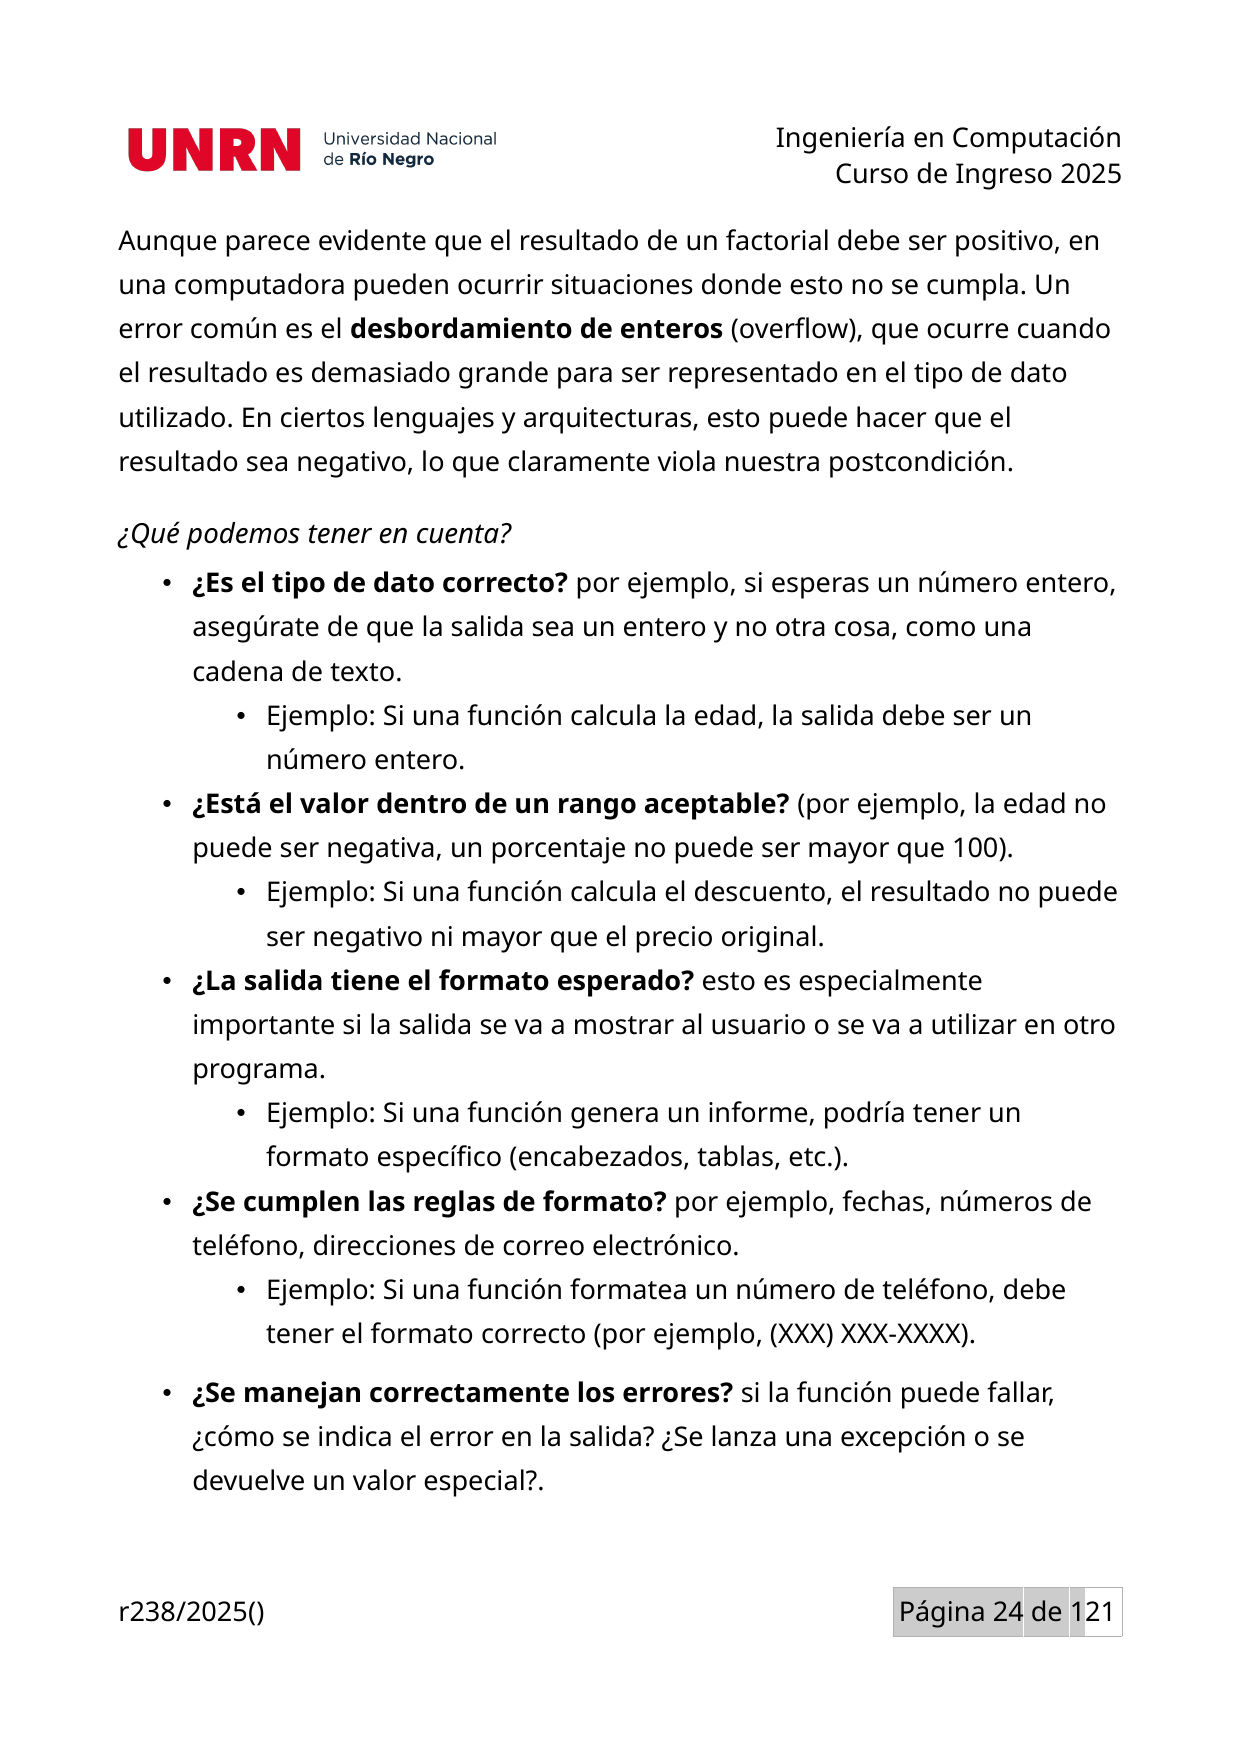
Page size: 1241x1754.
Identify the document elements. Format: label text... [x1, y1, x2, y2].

list Ejemplo: Si una función genera un informe, podría tener un formato específico (encabezados, tablas, etc.). [236, 1094, 1122, 1175]
list Ejemplo: Si una función formatea un número de teléfono, debe tener el formato correcto (por ejemplo, (XXX) XXX-XXXX). [236, 1270, 1122, 1351]
picture [118, 118, 505, 180]
list ¿Se manejan correctamente los errores? si la función puede fallar, ¿cómo se indica el error en la salida? ¿Se lanza una excepción o se devuelve un valor especial?. [162, 1373, 1122, 1498]
list ¿Se cumplen las reglas de formato? por ejemplo, fechas, números de teléfono, direcciones de correo electrónico. [162, 1182, 1122, 1263]
list ¿La salida tiene el formato esperado? esto es especialmente importante si la salida se va a mostrar al usuario o se va a utilizar en otro programa. [162, 961, 1122, 1086]
list Ejemplo: Si una función calcula el descuento, el resultado no puede ser negativo ni mayor que el precio original. [236, 873, 1122, 954]
list ¿Está el valor dentro de un rango aceptable? (por ejemplo, la edad no puede ser negativa, un porcentaje no puede ser mayor que 100). [162, 784, 1122, 866]
text Aunque parece evidente que el resultado de un factorial debe ser positivo, en una computadora pueden ocurrir situaciones donde esto no se cumpla. Un error común es el desbordamiento de enteros (overflow), que ocurre cuando el resultado es demasiado grande para ser representado en el tipo de dato utilizado. En ciertos lenguajes y arquitecturas, esto puede hacer que el resultado sea negativo, lo que claramente viola nuestra postcondición. [118, 221, 1122, 479]
list Ejemplo: Si una función calcula la edad, la salida debe ser un número entero. [236, 696, 1122, 777]
subtitle ¿Qué podemos tener en cuenta? [118, 513, 1122, 551]
list ¿Es el tipo de dato correcto? por ejemplo, si esperas un número entero, asegúrate de que la salida sea un entero y no otra cosa, como una cadena de texto. [162, 564, 1122, 689]
